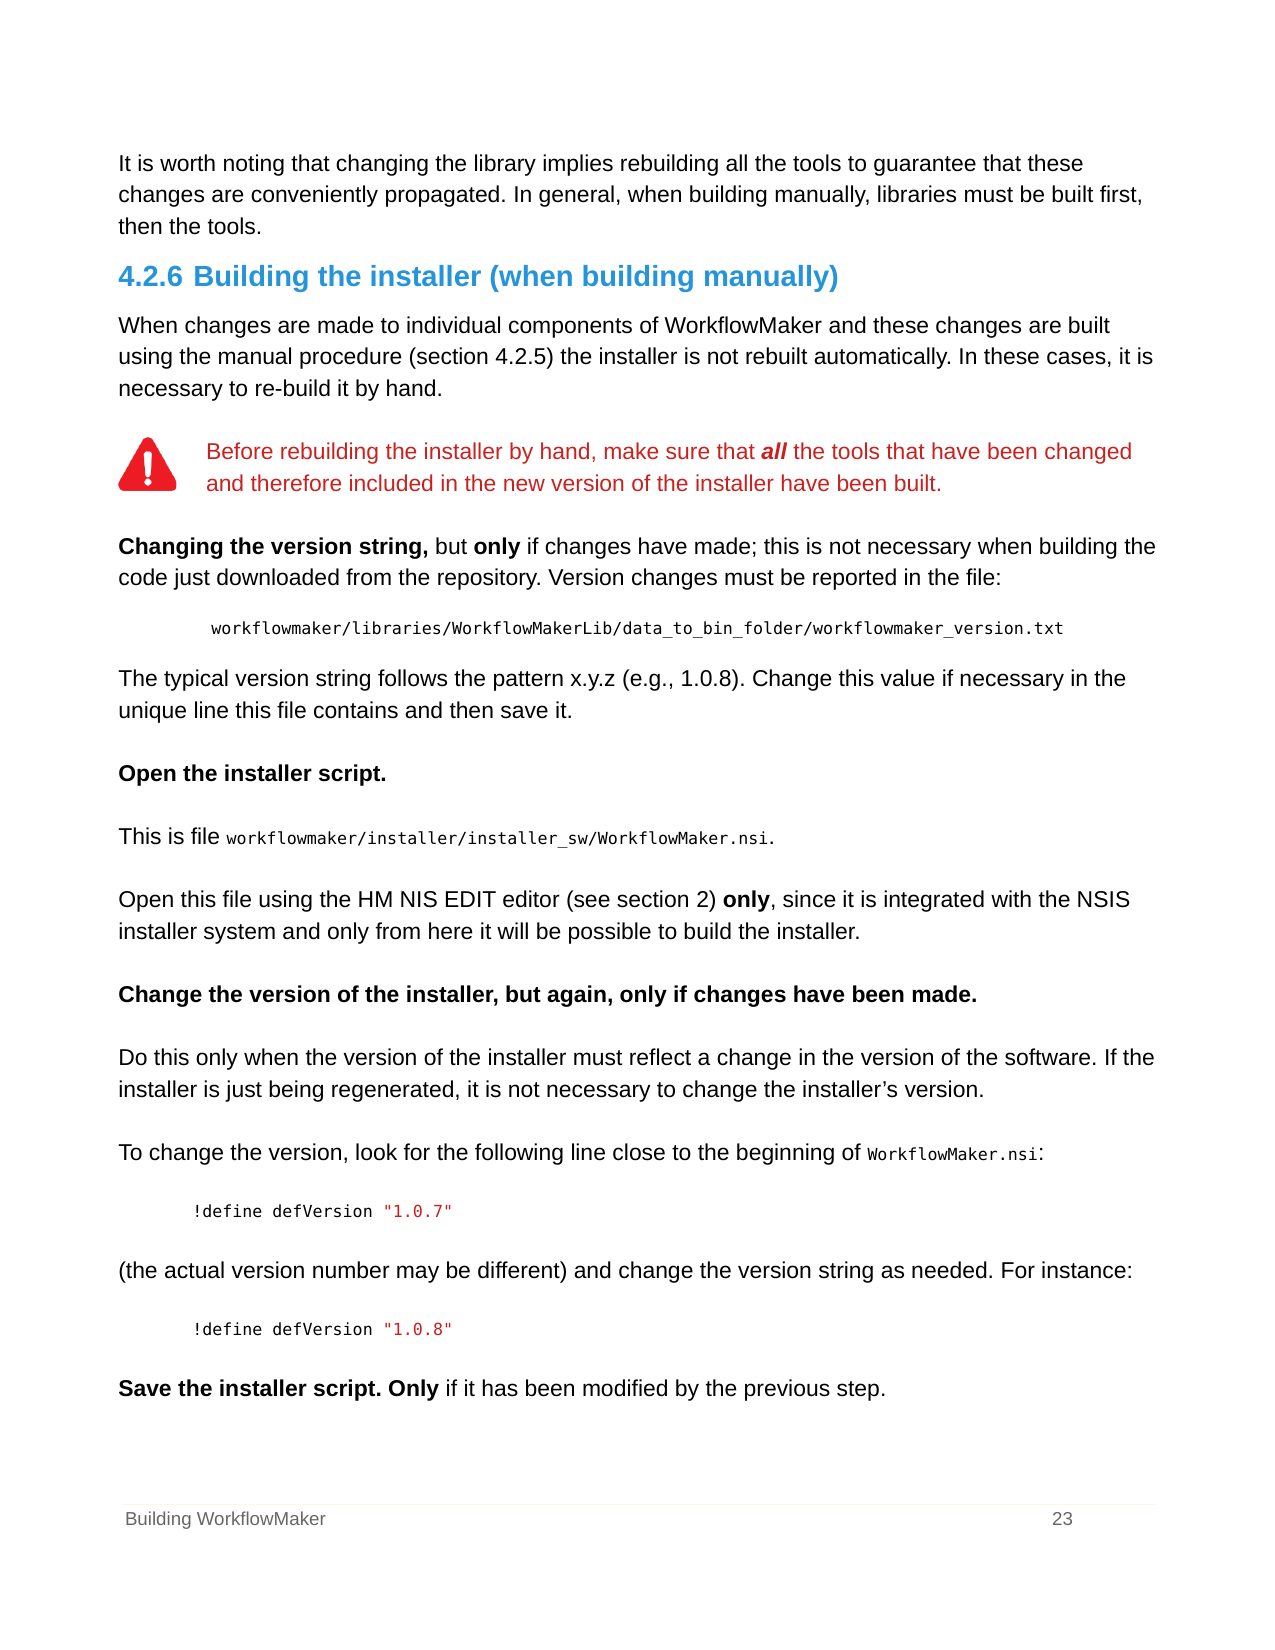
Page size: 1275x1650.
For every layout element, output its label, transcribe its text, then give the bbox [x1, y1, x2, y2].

text To change the version, look for the following line close to the beginning of WorkflowMaker.nsi: [118, 1139, 1157, 1165]
text !define defVersion "1.0.7" [118, 1202, 1157, 1221]
text Open this file using the HM NIS EDIT editor (see section 2) only, since it is integrated with the NSIS installer system and only from here it will be possible to build the installer. [118, 886, 1157, 944]
picture [118, 437, 177, 491]
text Do this only when the version of the installer must reflect a change in the version of the software. If the installer is just being regenerated, it is not necessary to change the installer’s version. [118, 1044, 1157, 1102]
text This is file workflowmaker/installer/installer_sw/WorkflowMaker.nsi. [118, 823, 1157, 849]
text Changing the version string, but only if changes have made; this is not necessary when building the code just downloaded from the repository. Version changes must be reported in the file: [118, 533, 1157, 591]
text It is worth noting that changing the library implies rebuilding all the tools to guarantee that these changes are conveniently propagated. In general, when building manually, libraries must be built first, then the tools. [118, 150, 1157, 239]
text Change the version of the installer, but again, only if changes have been made. [118, 981, 1157, 1007]
text Before rebuilding the installer by hand, make sure that all the tools that have been changed and therefore included in the new version of the installer have been built. [118, 438, 1157, 496]
subtitle Building the installer (when building manually) [118, 259, 1157, 292]
text !define defVersion "1.0.8" [118, 1320, 1157, 1339]
text (the actual version number may be different) and change the version string as needed. For instance: [118, 1257, 1157, 1283]
text The typical version string follows the pattern x.y.z (e.g., 1.0.8). Change this value if necessary in the unique line this file contains and then save it. [118, 665, 1157, 723]
text Save the installer script. Only if it has been modified by the previous step. [118, 1375, 1157, 1401]
text When changes are made to individual components of WorkflowMaker and these changes are built using the manual procedure (section 4.2.5) the installer is not rebuilt automatically. In these cases, it is necessary to re-build it by hand. [118, 312, 1157, 401]
text workflowmaker/libraries/WorkflowMakerLib/data_to_bin_folder/workflowmaker_version.txt [118, 619, 1157, 638]
text Open the installer script. [118, 760, 1157, 786]
